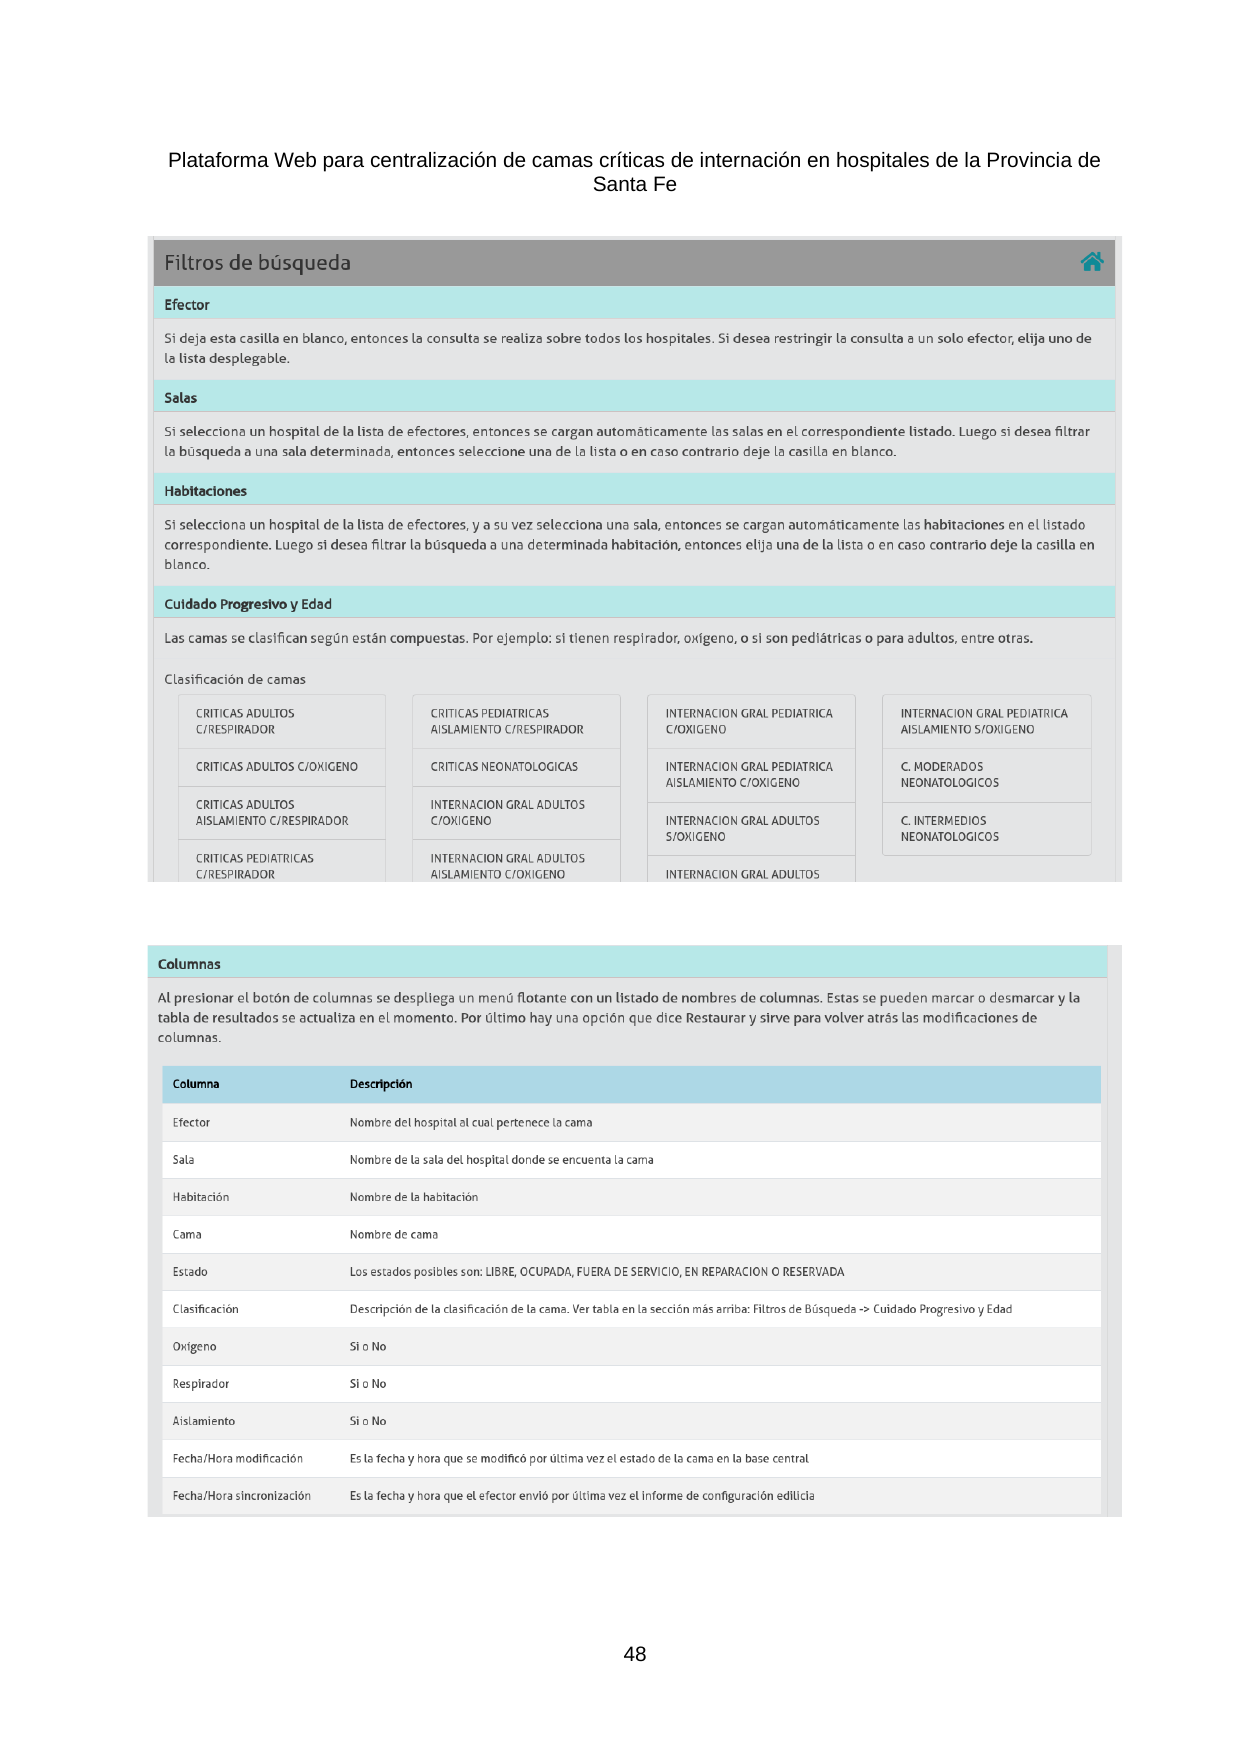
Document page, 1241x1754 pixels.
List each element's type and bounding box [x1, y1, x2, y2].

picture [147, 236, 1123, 882]
picture [147, 945, 1123, 1517]
